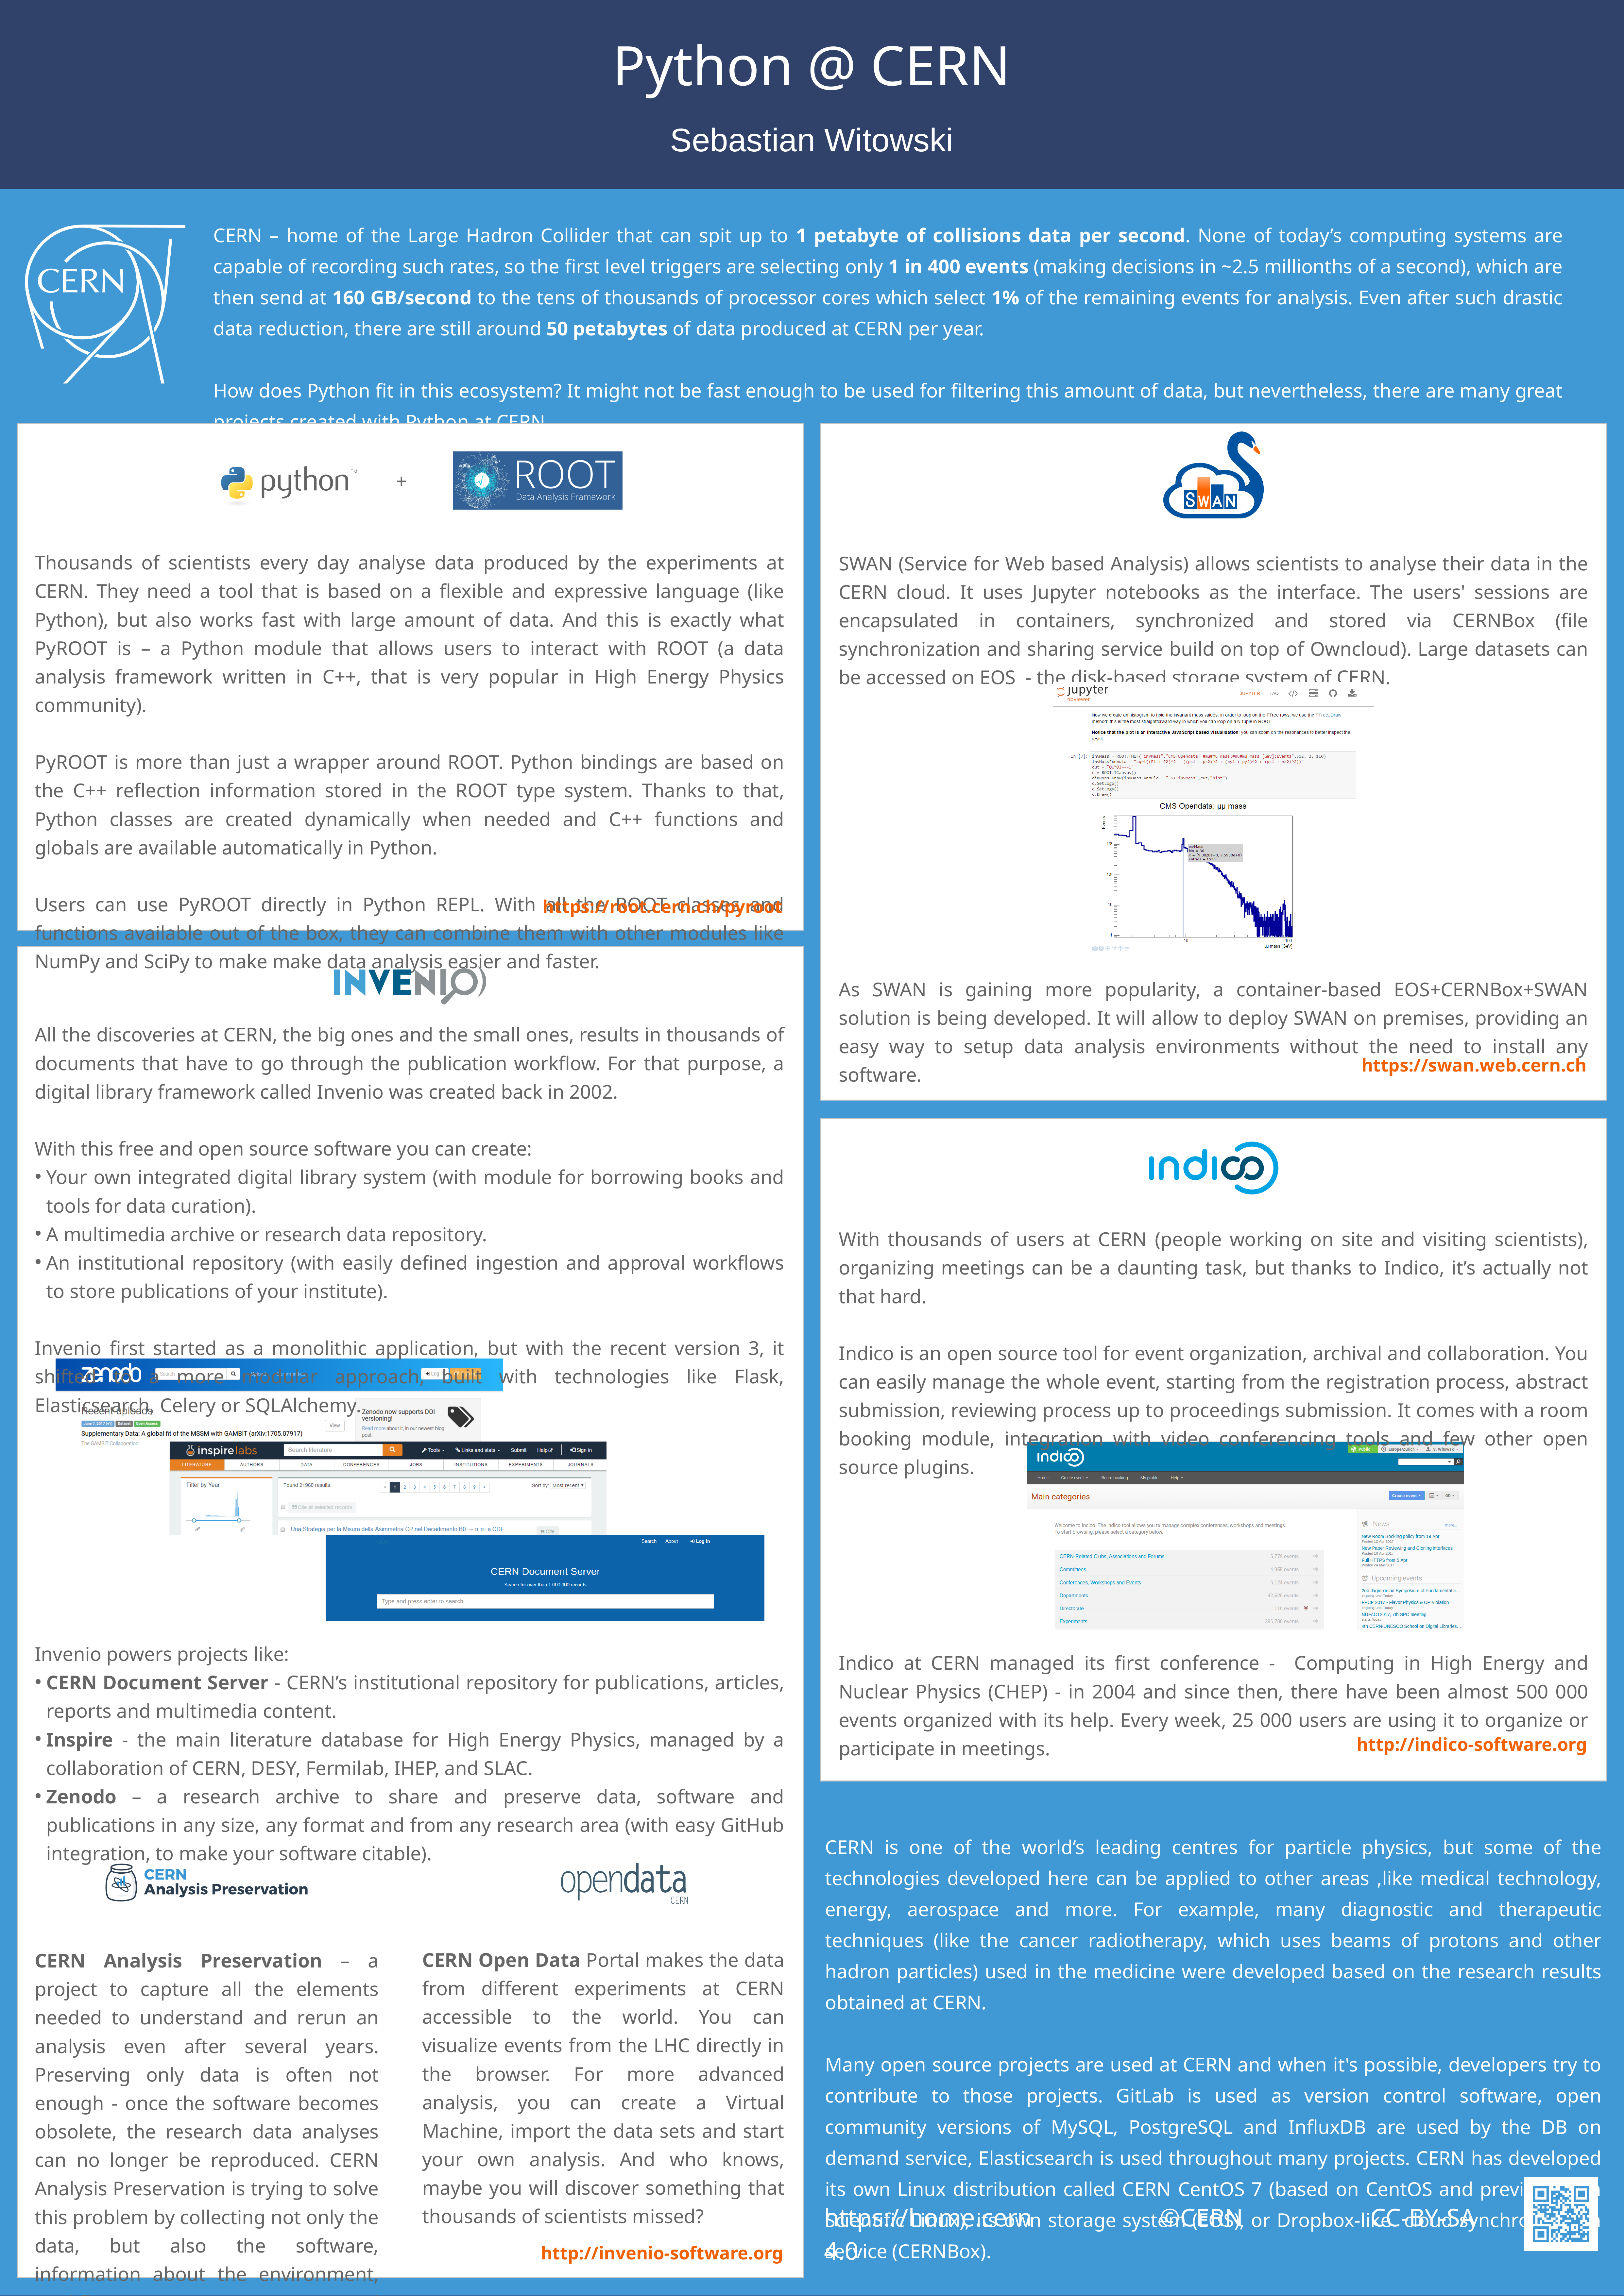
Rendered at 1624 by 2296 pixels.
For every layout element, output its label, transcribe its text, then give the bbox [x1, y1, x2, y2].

picture [291, 1858, 296, 1859]
picture [56, 1359, 764, 1621]
picture [334, 966, 487, 1004]
picture [1524, 2177, 1598, 2251]
picture [199, 1858, 204, 1859]
text_box https://root.cern.ch/pyroot [494, 892, 788, 926]
picture [258, 1858, 262, 1859]
picture [198, 457, 370, 515]
picture [99, 1858, 315, 1908]
text_box Invenio powers projects like: CERN Document Server - CERN’s institutional repository for publications, articles, reports and multimedia content. Inspire - the main literature database for High Energy Physics, managed by a collaboration of CERN, DESY, Fermilab, IHEP, and SLAC. Zenodo – a research archive to share and preserve data, software and publications in any size, any format and from any research area (with easy GitHub integration, to make your software citable). [30, 1636, 789, 1828]
picture [1146, 1137, 1281, 1198]
picture [165, 1858, 170, 1859]
picture [1348, 1444, 1463, 1453]
text_box CERN – home of the Large Hadron Collider that can spit up to 1 petabyte of collisions data per second. None of today’s computing systems are capable of recording such rates, so the first level triggers are selecting only 1 in 400 events (making decisions in ~2.5 millionths of a second), which are then send at 160 GB/second to the tens of thousands of processor cores which select 1% of the remaining events for analysis. Even after such drastic data reduction, there are still around 50 petabytes of data produced at CERN per year. How does Python fit in this ecosystem? It might not be fast enough to be used for filtering this amount of data, but nevertheless, there are many great projects created with Python at CERN. [208, 214, 1568, 396]
text_box [0, 0, 1624, 2296]
picture [56, 1403, 58, 1406]
text_box http://invenio-software.org [495, 2238, 789, 2272]
text_box CERN Open Data Portal makes the data from different experiments at CERN accessible to the world. You can visualize events from the LHC directly in the browser. For more advanced analysis, you can create a Virtual Machine, import the data sets and start your own analysis. And who knows, maybe you will discover something that thousands of scientists missed? [417, 1941, 789, 2181]
picture [1053, 682, 1374, 955]
text_box As SWAN is gaining more popularity, a container-based EOS+CERNBox+SWAN solution is being developed. It will allow to deploy SWAN on premises, providing an easy way to setup data analysis environments without the need to install any software. [834, 971, 1593, 1045]
text_box CERN is one of the world’s leading centres for particle physics, but some of the technologies developed here can be applied to other areas ,like medical technology, energy, aerospace and more. For example, many diagnostic and therapeutic techniques (like the cancer radiotherapy, which uses beams of protons and other hadron particles) used in the medicine were developed based on the research results obtained at CERN. Many open source projects are used at CERN and when it's possible, developers try to contribute to those projects. GitLab is used as version control software, open community versions of MySQL, PostgreSQL and InfluxDB are used by the DB on demand service, Elasticsearch is used throughout many projects. CERN has developed its own Linux distribution called CERN CentOS 7 (based on CentOS and previously on Scientific Linux), its own storage system (EOS), or Dropbox-like cloud synchronization service (CERNBox). [820, 1826, 1607, 2136]
text_box SWAN (Service for Web based Analysis) allows scientists to analyse their data in the CERN cloud. It uses Jupyter notebooks as the interface. The users' sessions are encapsulated in containers, synchronized and stored via CERNBox (file synchronization and sharing service build on top of Owncloud). Large datasets can be accessed on EOS - the disk-based storage system of CERN. [834, 545, 1593, 666]
picture [1027, 1472, 1464, 1629]
picture [102, 1858, 107, 1859]
picture [56, 1407, 58, 1411]
picture [1038, 1453, 1039, 1461]
picture [1060, 1453, 1062, 1461]
picture [1163, 431, 1264, 518]
picture [1064, 1453, 1079, 1461]
picture [126, 1858, 130, 1859]
text_box http://indico-software.org [1299, 1742, 1593, 1763]
picture [1068, 1448, 1084, 1466]
picture [246, 1858, 251, 1859]
text_box Thousands of scientists every day analyse data produced by the experiments at CERN. They need a tool that is based on a flexible and expressive language (like Python), but also works fast with large amount of data. And this is exactly what PyROOT is – a Python module that allows users to interact with ROOT (a data analysis framework written in C++, that is very popular in High Energy Physics community). PyROOT is more than just a wrapper around ROOT. Python bindings are based on the C++ reflection information stored in the ROOT type system. Thanks to that, Python classes are created dynamically when needed and C++ functions and globals are available automatically in Python. Users can use PyROOT directly in Python REPL. With all the ROOT classes and functions available out of the box, they can combine them with other modules like NumPy and SciPy to make make data analysis easier and faster. [30, 544, 789, 878]
picture [1050, 1451, 1058, 1461]
text_box With thousands of users at CERN (people working on site and visiting scientists), organizing meetings can be a daunting task, but thanks to Indico, it’s actually not that hard. Indico is an open source tool for event organization, archival and collaboration. You can easily manage the whole event, starting from the registration process, abstract submission, reviewing process up to proceedings submission. It comes with a room booking module, integration with video conferencing tools and few other open source plugins. [834, 1221, 1593, 1437]
picture [453, 451, 623, 510]
text_box All the discoveries at CERN, the big ones and the small ones, results in thousands of documents that have to go through the publication workflow. For that purpose, a digital library framework called Invenio was created back in 2002. With this free and open source software you can create: Your own integrated digital library system (with module for borrowing books and tools for data curation). A multimedia archive or research data repository. An institutional repository (with easily defined ingestion and approval workflows to store publications of your institute). Invenio first started as a monolithic application, but with the recent version 3, it shifted to a more modular approach, built with technologies like Flask, Elasticsearch, Celery or SQLAlchemy. [30, 1016, 789, 1350]
text_box Indico at CERN managed its first conference - Computing in High Energy and Nuclear Physics (CHEP) - in 2004 and since then, there have been almost 500 000 events organized with its help. Every week, 25 000 users are using it to organize or participate in meetings. [834, 1645, 1593, 1742]
text_box https://home.cern ©CERN CC-BY-SA 4.0 [819, 2198, 1507, 2230]
text_box https://swan.web.cern.ch [1275, 1050, 1592, 1084]
text_box CERN Analysis Preservation – a project to capture all the elements needed to understand and rerun an analysis even after several years. Preserving only data is often not enough - once the software becomes obsolete, the research data analyses can no longer be reproduced. CERN Analysis Preservation is trying to solve this problem by collecting not only the data, but also the software, information about the environment, workflow, context and documentation. [30, 1942, 384, 2253]
text_box + [386, 457, 417, 504]
picture [25, 224, 185, 384]
text_box Python @ CERN [103, 25, 1521, 108]
picture [514, 1834, 692, 1908]
picture [1399, 1459, 1462, 1465]
picture [1041, 1453, 1048, 1461]
text_box Sebastian Witowski [613, 120, 1011, 179]
